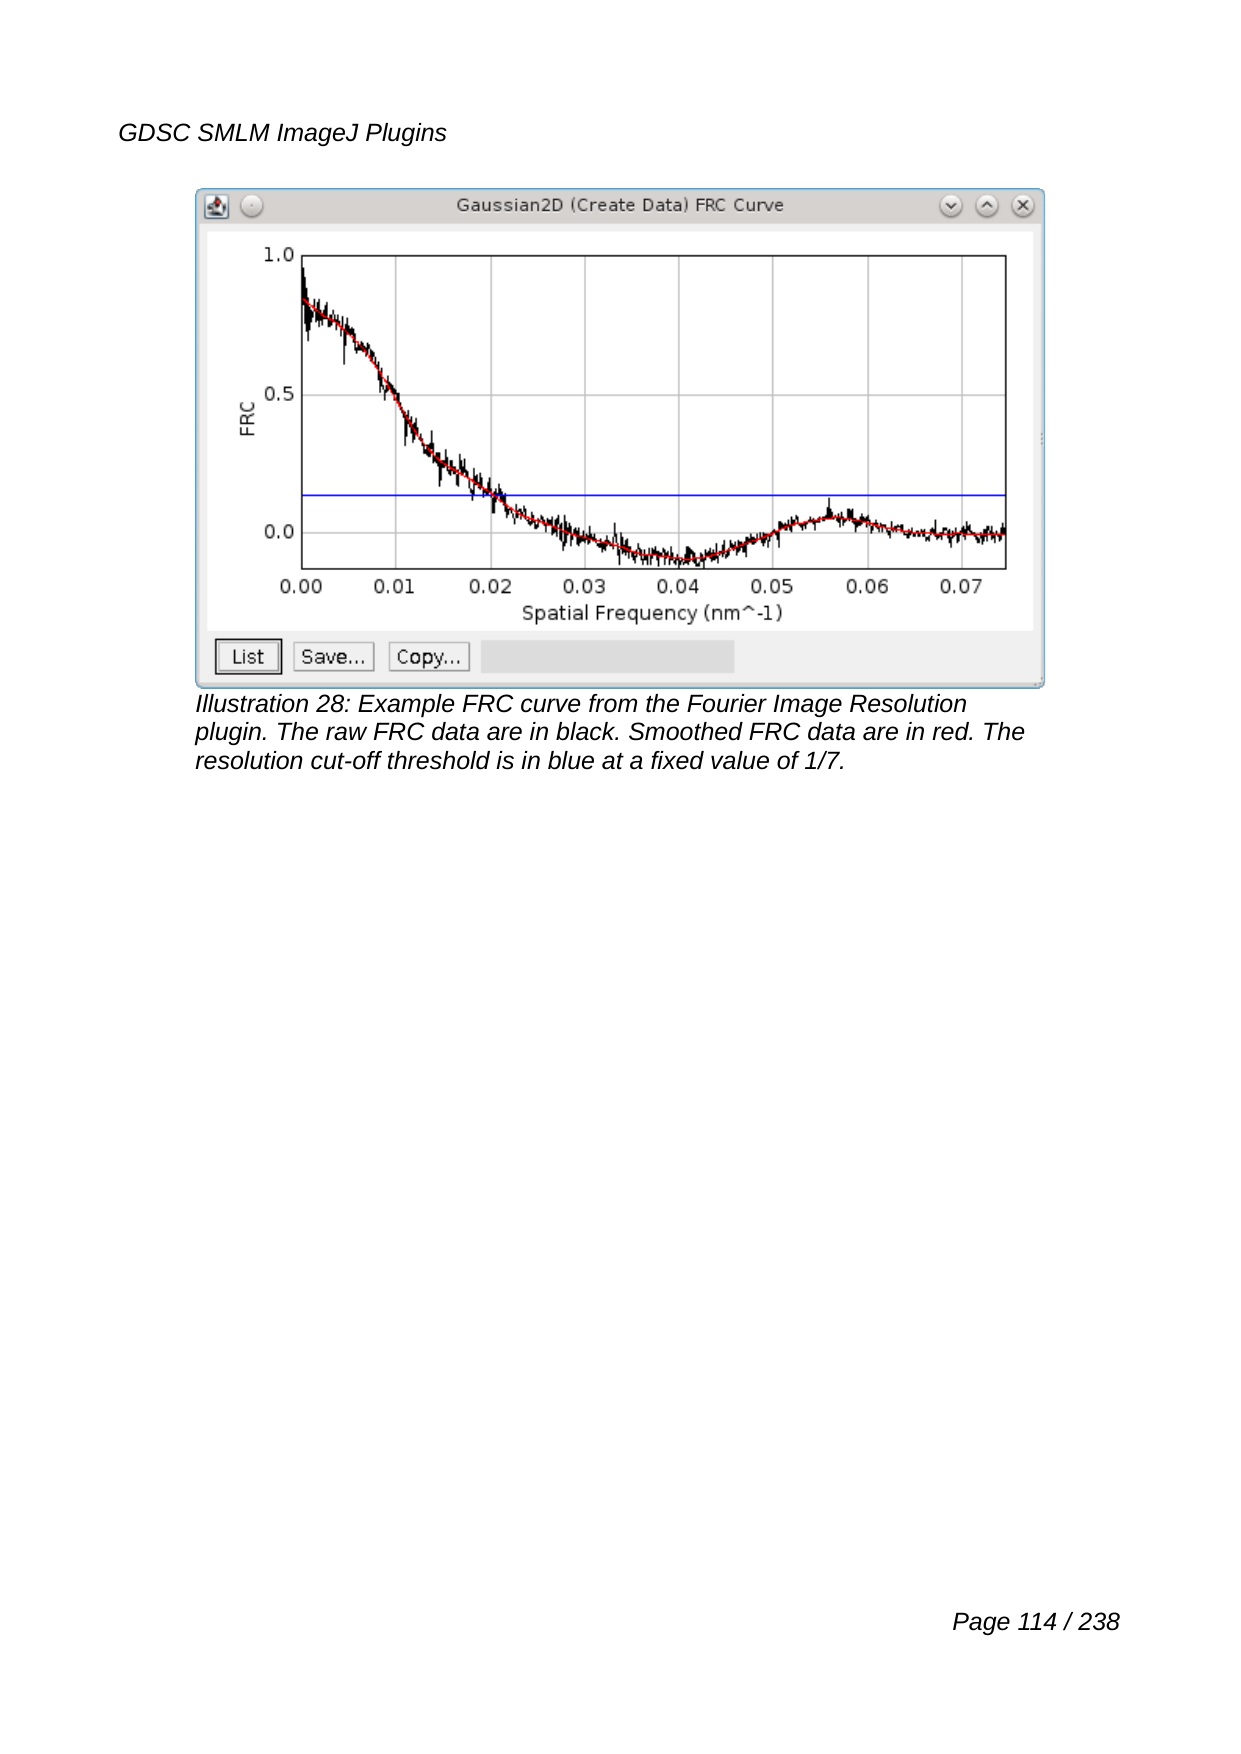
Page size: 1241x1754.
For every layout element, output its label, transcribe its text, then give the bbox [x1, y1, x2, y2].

picture [195, 188, 1045, 689]
text Illustration 28: Example FRC curve from the Fourier Image Resolution plugin. The raw FRC data are in black. Smoothed FRC data are in red. The resolution cut-off threshold is in blue at a fixed value of 1/7. [195, 689, 1045, 775]
